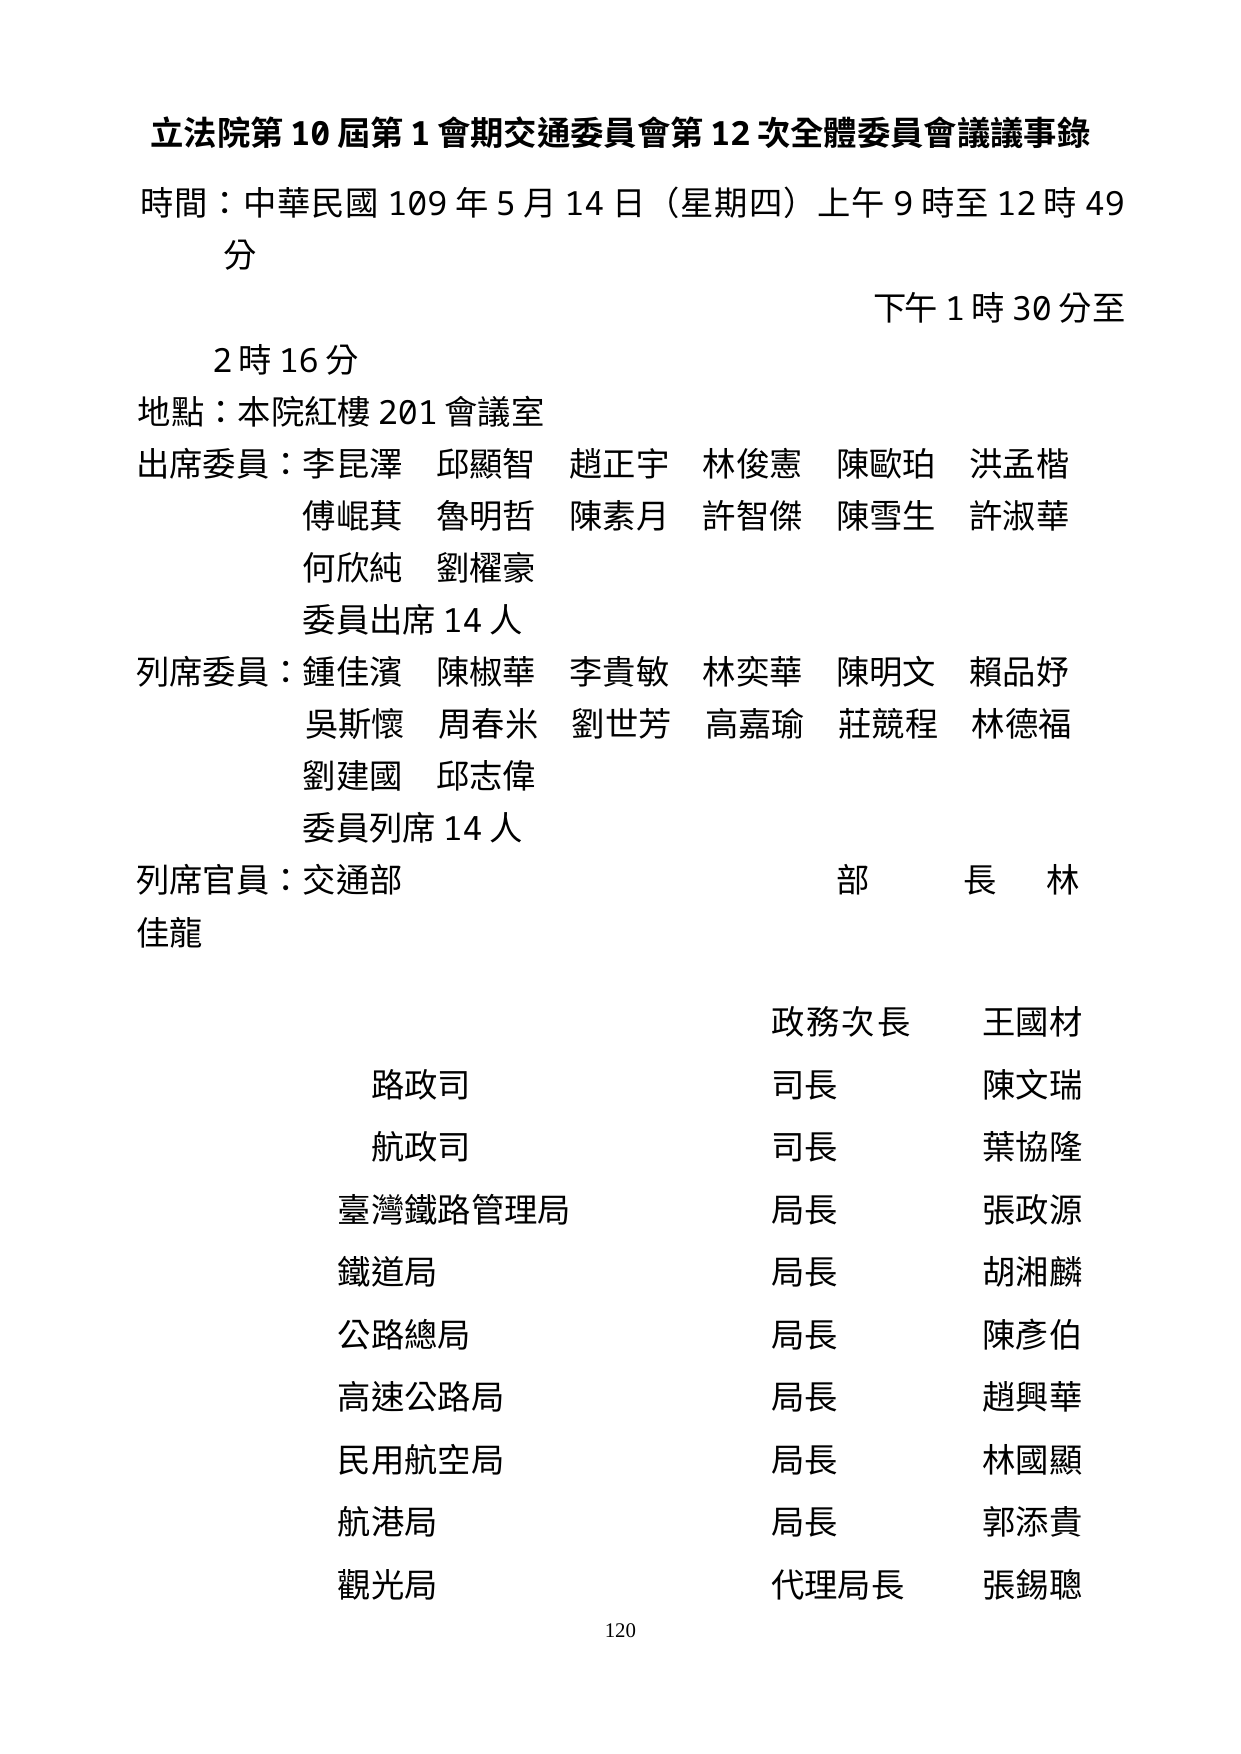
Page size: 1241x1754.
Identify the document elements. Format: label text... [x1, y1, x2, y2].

table_cell 局長 [759, 1166, 951, 1228]
table_cell 林國顯 [951, 1416, 1113, 1478]
table_cell 觀光局 [301, 1541, 759, 1603]
table_header 政務次長 [759, 978, 951, 1041]
table_cell 路政司 [301, 1041, 759, 1103]
table_cell 代理局長 [759, 1541, 951, 1603]
text 傅崐萁 魯明哲 陳素月 許智傑 陳雪生 許淑華 [136, 487, 1104, 539]
table_cell 陳文瑞 [951, 1041, 1113, 1103]
text 出席委員：李昆澤 邱顯智 趙正宇 林俊憲 陳歐珀 洪孟楷 [136, 434, 1104, 487]
table_cell 張錫聰 [951, 1541, 1113, 1603]
text 下午1時30分至2時16分 [212, 278, 1125, 382]
table_cell 局長 [759, 1478, 951, 1541]
text 劉建國 邱志偉 [136, 747, 1104, 799]
table_cell 航政司 [301, 1103, 759, 1166]
text 何欣純 劉櫂豪 [136, 539, 1104, 591]
table_cell 司長 [759, 1041, 951, 1103]
table_cell 司長 [759, 1103, 951, 1166]
table_cell 趙興華 [951, 1353, 1113, 1416]
table_cell 民用航空局 [301, 1416, 759, 1478]
table_cell 局長 [759, 1353, 951, 1416]
table_cell 胡湘麟 [951, 1228, 1113, 1291]
table_cell 公路總局 [301, 1291, 759, 1353]
table_header [301, 978, 759, 1041]
table_cell 陳彥伯 [951, 1291, 1113, 1353]
text 委員出席14人 [136, 591, 1104, 643]
text 地點：本院紅樓201會議室 [138, 382, 1104, 434]
table_cell 局長 [759, 1228, 951, 1291]
table_cell 高速公路局 [301, 1353, 759, 1416]
text 立法院第10屆第1會期交通委員會第12次全體委員會議議事錄 [136, 103, 1104, 155]
table_cell 張政源 [951, 1166, 1113, 1228]
table_cell 葉協隆 [951, 1103, 1113, 1166]
table_cell 局長 [759, 1416, 951, 1478]
table_cell 臺灣鐵路管理局 [301, 1166, 759, 1228]
table_cell 航港局 [301, 1478, 759, 1541]
table_cell 鐵道局 [301, 1228, 759, 1291]
text 列席委員：鍾佳濱 陳椒華 李貴敏 林奕華 陳明文 賴品妤 吳斯懷 周春米 劉世芳 高嘉瑜 莊競程 林德福 [136, 643, 1104, 747]
table_cell 郭添貴 [951, 1478, 1113, 1541]
text 列席官員：交通部 部 長 林佳龍 [136, 851, 1104, 955]
table_header 王國材 [951, 978, 1113, 1041]
text 委員列席14人 [136, 799, 1104, 851]
text 時間：中華民國109年5月14日（星期四）上午9時至12時49分 [140, 174, 1125, 278]
table_cell 局長 [759, 1291, 951, 1353]
